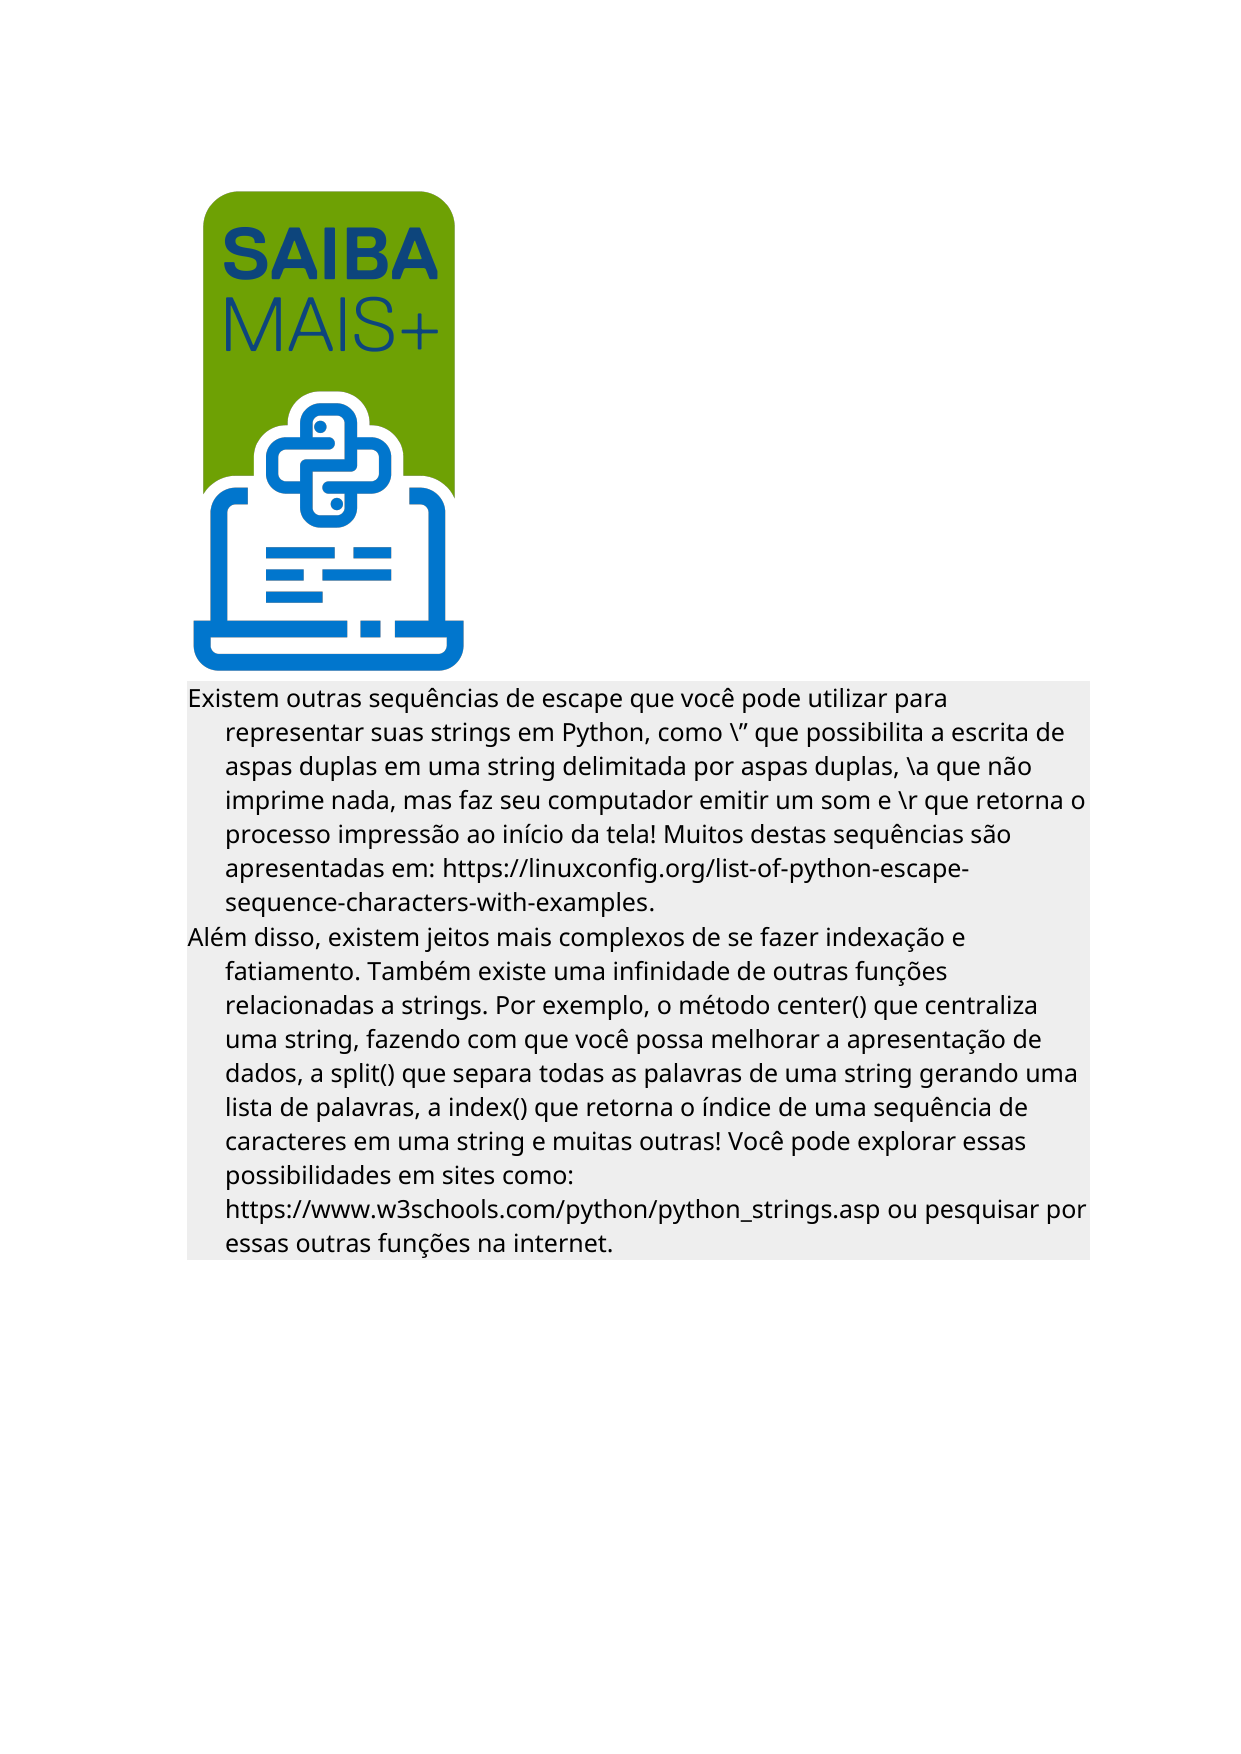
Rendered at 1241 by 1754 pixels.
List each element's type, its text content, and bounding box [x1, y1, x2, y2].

list Existem outras sequências de escape que você pode utilizar para representar suas strings em Python, como \” que possibilita a escrita de aspas duplas em uma string delimitada por aspas duplas, \a que não imprime nada, mas faz seu computador emitir um som e \r que retorna o processo impressão ao início da tela! Muitos destas sequências são apresentadas em: https://linuxconfig.org/list-of-python-escape-sequence-characters-with-examples. [187, 681, 1090, 919]
list Além disso, existem jeitos mais complexos de se fazer indexação e fatiamento. Também existe uma infinidade de outras funções relacionadas a strings. Por exemplo, o método center() que centraliza uma string, fazendo com que você possa melhorar a apresentação de dados, a split() que separa todas as palavras de uma string gerando uma lista de palavras, a index() que retorna o índice de uma sequência de caracteres em uma string e muitas outras! Você pode explorar essas possibilidades em sites como: https://www.w3schools.com/python/python_strings.asp ou pesquisar por essas outras funções na internet. [187, 919, 1090, 1260]
picture [187, 181, 470, 681]
